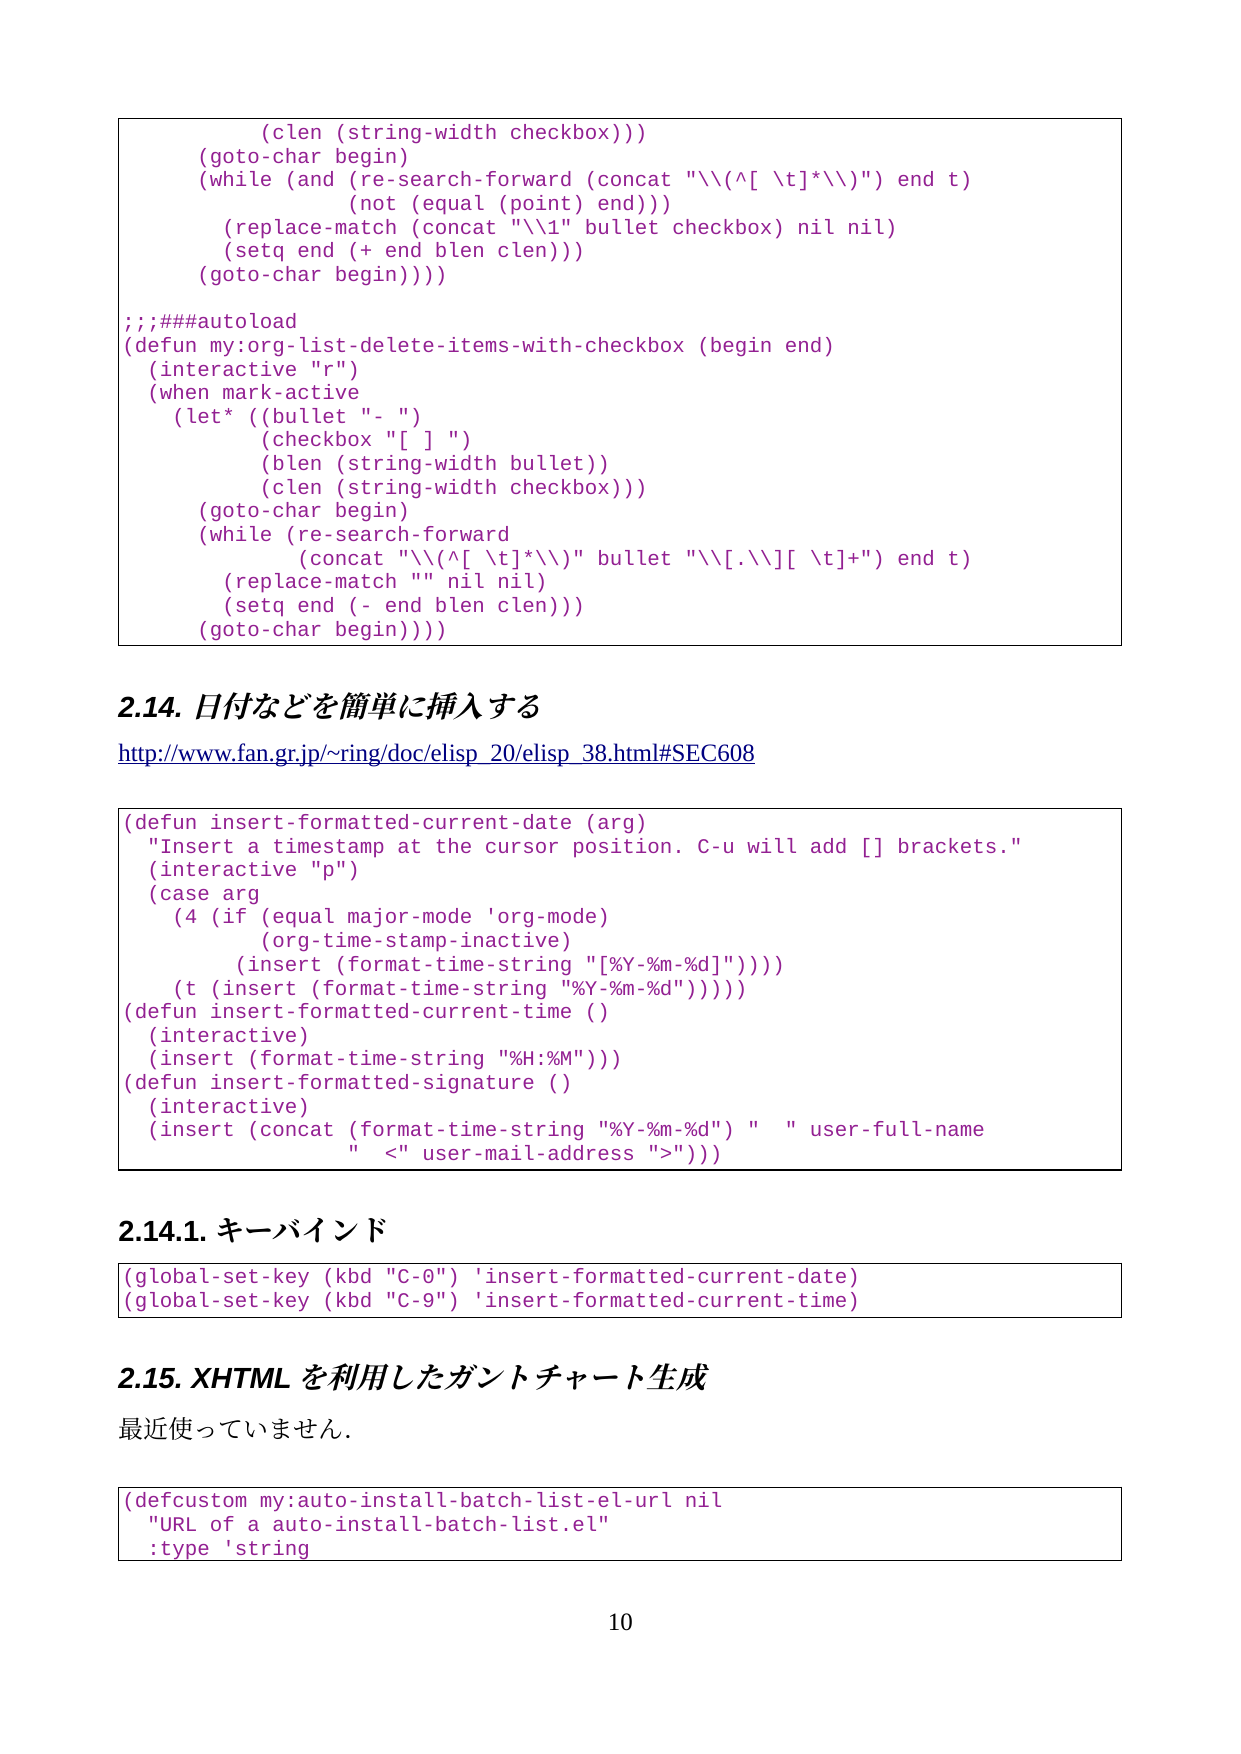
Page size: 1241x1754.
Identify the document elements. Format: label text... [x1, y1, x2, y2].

text (interactive "p") [119, 855, 1121, 879]
text "Insert a timestamp at the cursor position. C-u will add [] brackets." [119, 832, 1121, 855]
text (case arg [119, 879, 1121, 903]
text (clen (string-width checkbox))) [119, 119, 1121, 142]
text (replace-match (concat "\\1" bullet checkbox) nil nil) [119, 213, 1121, 236]
text (defun my:org-list-delete-items-with-checkbox (begin end) [119, 331, 1121, 354]
text (while (and (re-search-forward (concat "\\(^[ \t]*\\)") end t) [119, 165, 1121, 189]
text (goto-char begin)))) [119, 615, 1121, 645]
text " <" user-mail-address ">"))) [119, 1139, 1121, 1169]
text (goto-char begin)))) [119, 260, 1121, 284]
text (org-time-stamp-inactive) [119, 926, 1121, 950]
text (while (re-search-forward [119, 520, 1121, 544]
subtitle キーバインド [118, 1208, 1122, 1250]
text (setq end (- end blen clen))) [119, 591, 1121, 615]
subtitle XHTMLを利用したガントチャート生成 [118, 1355, 1122, 1397]
text (interactive "r") [119, 354, 1121, 378]
text (defun insert-formatted-signature () [119, 1068, 1121, 1092]
text (when mark-active [119, 378, 1121, 402]
text (4 (if (equal major-mode 'org-mode) [119, 903, 1121, 926]
subtitle 日付などを簡単に挿入する [118, 684, 1122, 726]
text (goto-char begin) [119, 496, 1121, 520]
text (insert (concat (format-time-string "%Y-%m-%d") " " user-full-name [119, 1115, 1121, 1139]
text (interactive) [119, 1092, 1121, 1115]
text (defcustom my:auto-install-batch-list-el-url nil [119, 1488, 1121, 1510]
text (interactive) [119, 1021, 1121, 1044]
text (global-set-key (kbd "C-0") 'insert-formatted-current-date) [119, 1264, 1121, 1286]
text 最近使っていません． [118, 1409, 1122, 1474]
text (concat "\\(^[ \t]*\\)" bullet "\\[.\\][ \t]+") end t) [119, 544, 1121, 567]
text (insert (format-time-string "[%Y-%m-%d]")))) [119, 950, 1121, 973]
text (clen (string-width checkbox))) [119, 473, 1121, 496]
text (t (insert (format-time-string "%Y-%m-%d"))))) [119, 973, 1121, 997]
text (checkbox "[ ] ") [119, 426, 1121, 449]
text ;;;###autoload [119, 307, 1121, 331]
text (setq end (+ end blen clen))) [119, 236, 1121, 260]
text (not (equal (point) end))) [119, 189, 1121, 213]
text "URL of a auto-install-batch-list.el" [119, 1510, 1121, 1534]
text (let* ((bullet "- ") [119, 402, 1121, 426]
text (insert (format-time-string "%H:%M"))) [119, 1044, 1121, 1068]
text (global-set-key (kbd "C-9") 'insert-formatted-current-time) [119, 1286, 1121, 1317]
text (replace-match "" nil nil) [119, 567, 1121, 591]
text (blen (string-width bullet)) [119, 449, 1121, 473]
text (defun insert-formatted-current-date (arg) [119, 809, 1121, 832]
text (goto-char begin) [119, 142, 1121, 165]
text (defun insert-formatted-current-time () [119, 997, 1121, 1021]
text http://www.fan.gr.jp/~ring/doc/elisp_20/elisp_38.html#SEC608 [118, 738, 1122, 796]
text :type 'string [119, 1534, 1121, 1560]
